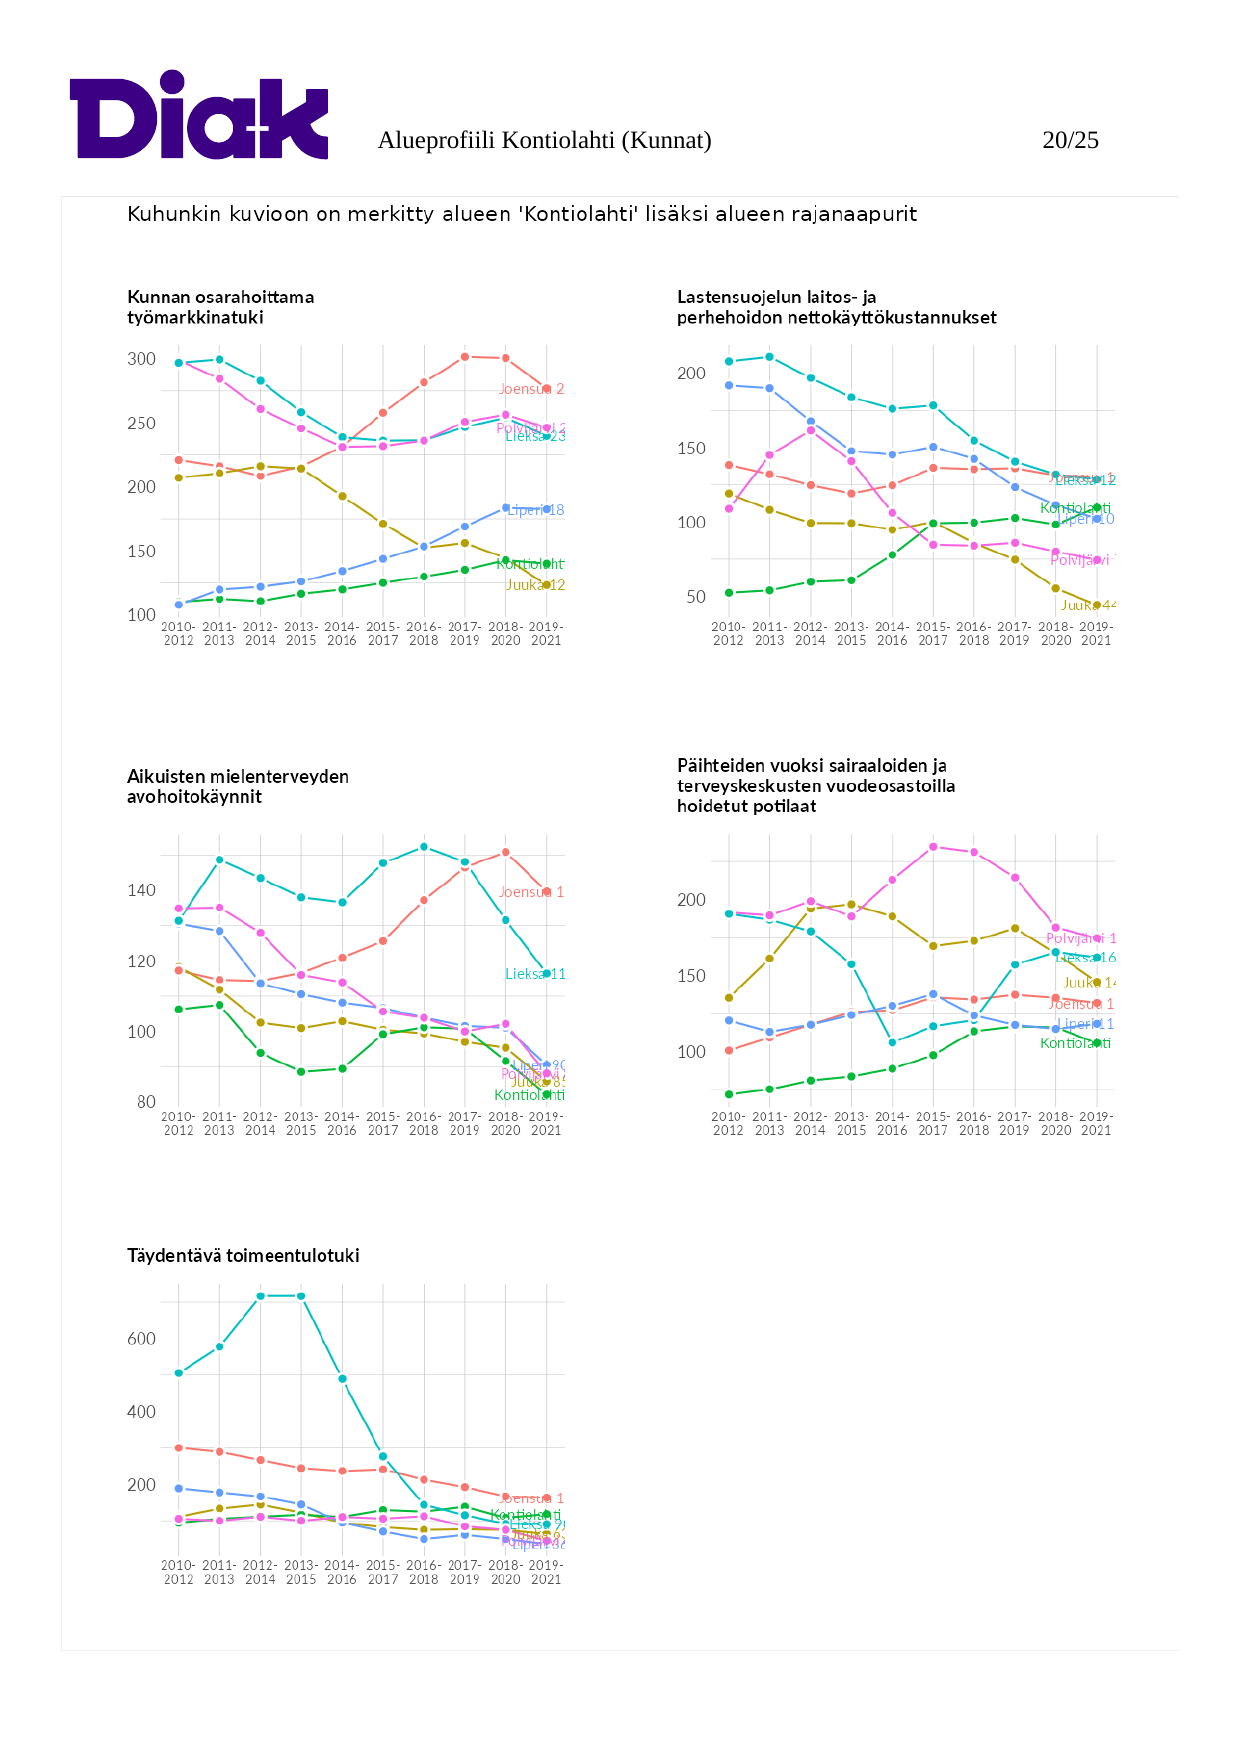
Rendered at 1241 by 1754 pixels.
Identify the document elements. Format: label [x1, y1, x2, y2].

picture [61, 196, 1179, 1651]
